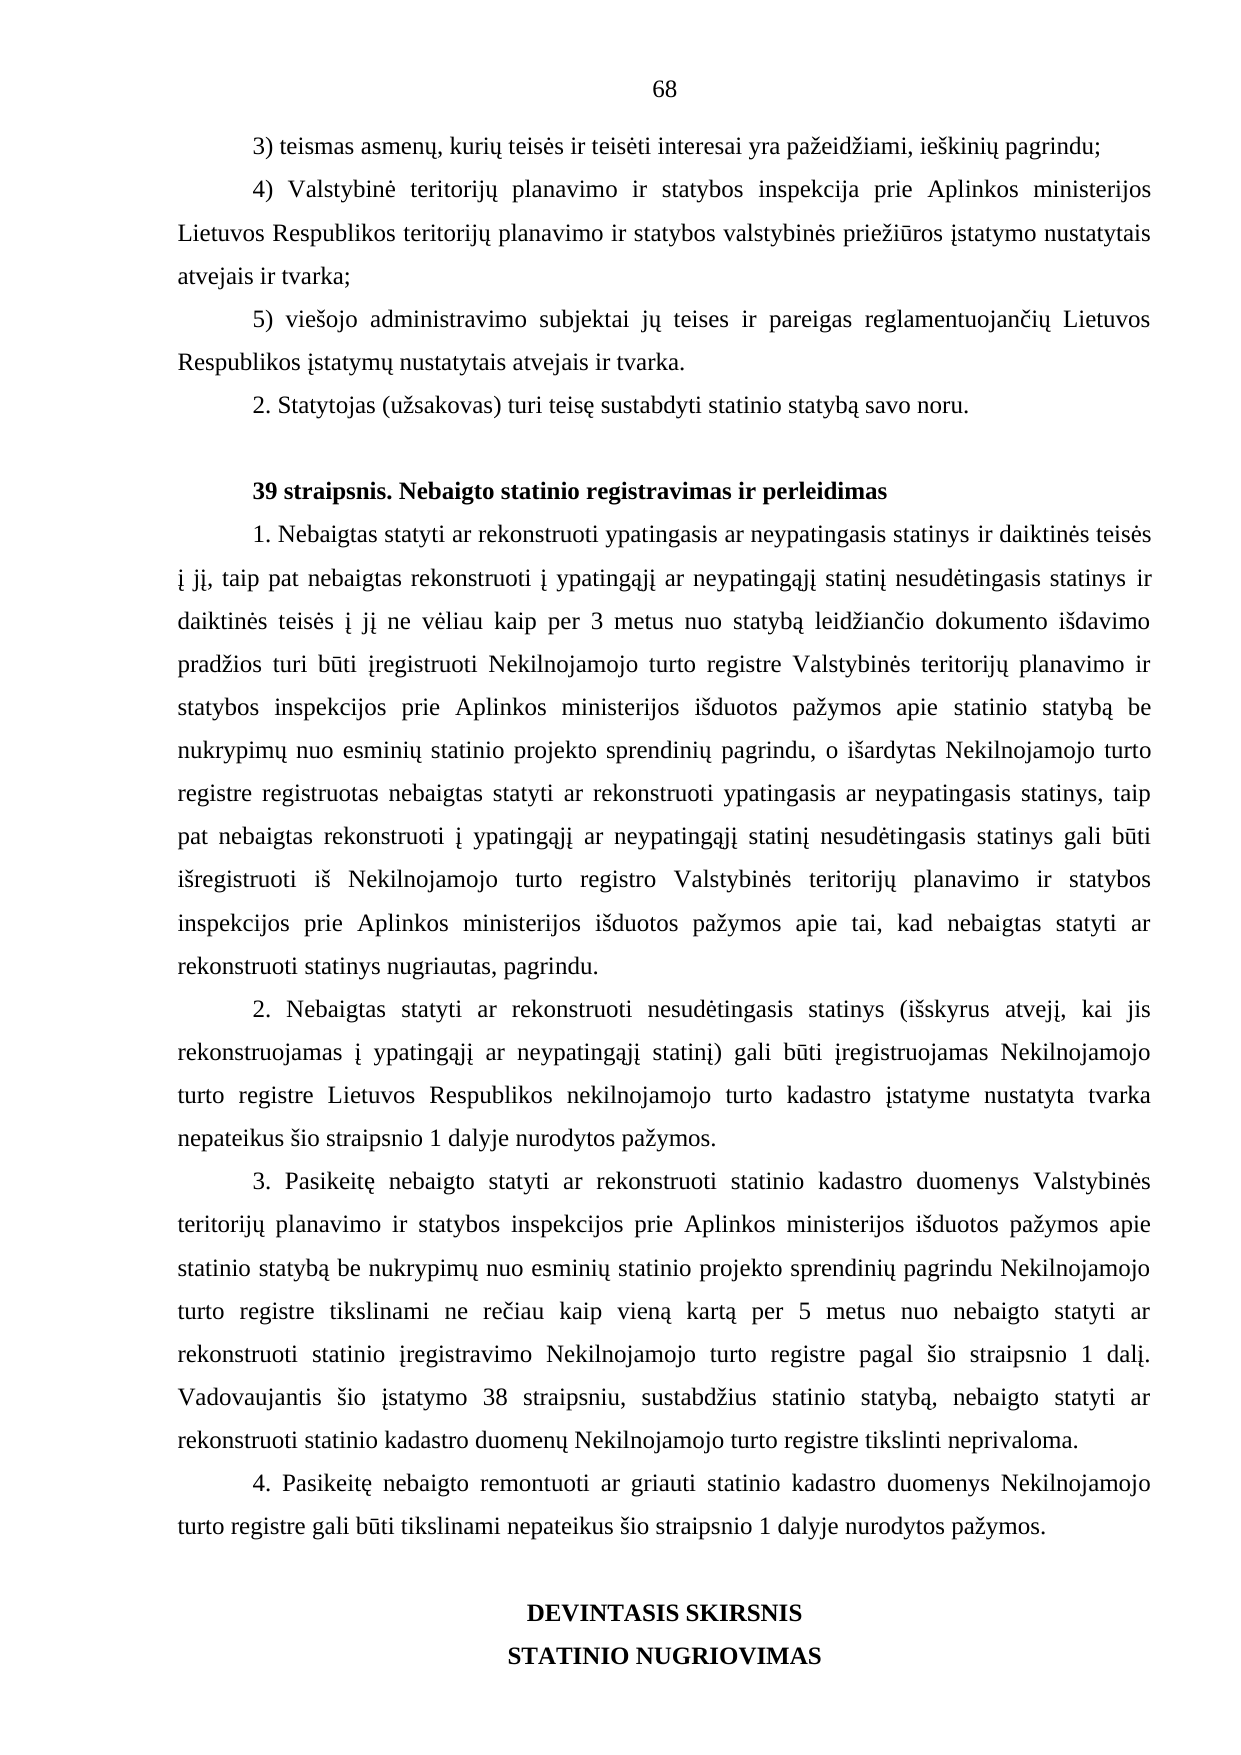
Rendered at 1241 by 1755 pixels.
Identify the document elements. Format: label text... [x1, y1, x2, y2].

text 2. Statytojas (užsakovas) turi teisę sustabdyti statinio statybą savo noru. [177, 390, 1152, 419]
text 1. Nebaigtas statyti ar rekonstruoti ypatingasis ar neypatingasis statinys ir daiktinės teisės į jį, taip pat nebaigtas rekonstruoti į ypatingąjį ar neypatingąjį statinį nesudėtingasis statinys ir daiktinės teisės į jį ne vėliau kaip per 3 metus nuo statybą leidžiančio dokumento išdavimo pradžios turi būti įregistruoti Nekilnojamojo turto registre Valstybinės teritorijų planavimo ir statybos inspekcijos prie Aplinkos ministerijos išduotos pažymos apie statinio statybą be nukrypimų nuo esminių statinio projekto sprendinių pagrindu, o išardytas Nekilnojamojo turto registre registruotas nebaigtas statyti ar rekonstruoti ypatingasis ar neypatingasis statinys, taip pat nebaigtas rekonstruoti į ypatingąjį ar neypatingąjį statinį nesudėtingasis statinys gali būti išregistruoti iš Nekilnojamojo turto registro Valstybinės teritorijų planavimo ir statybos inspekcijos prie Aplinkos ministerijos išduotos pažymos apie tai, kad nebaigtas statyti ar rekonstruoti statinys nugriautas, pagrindu. [177, 519, 1152, 979]
text STATINIO NUGRIOVIMAS [177, 1641, 1152, 1669]
text 3) teismas asmenų, kurių teisės ir teisėti interesai yra pažeidžiami, ieškinių pagrindu; [177, 131, 1152, 160]
text 4. Pasikeitę nebaigto remontuoti ar griauti statinio kadastro duomenys Nekilnojamojo turto registre gali būti tikslinami nepateikus šio straipsnio 1 dalyje nurodytos pažymos. [177, 1468, 1152, 1540]
text DEVINTASIS SKIRSNIS [177, 1598, 1152, 1626]
text 2. Nebaigtas statyti ar rekonstruoti nesudėtingasis statinys (išskyrus atvejį, kai jis rekonstruojamas į ypatingąjį ar neypatingąjį statinį) gali būti įregistruojamas Nekilnojamojo turto registre Lietuvos Respublikos nekilnojamojo turto kadastro įstatyme nustatyta tvarka nepateikus šio straipsnio 1 dalyje nurodytos pažymos. [177, 994, 1152, 1152]
text 3. Pasikeitę nebaigto statyti ar rekonstruoti statinio kadastro duomenys Valstybinės teritorijų planavimo ir statybos inspekcijos prie Aplinkos ministerijos išduotos pažymos apie statinio statybą be nukrypimų nuo esminių statinio projekto sprendinių pagrindu Nekilnojamojo turto registre tikslinami ne rečiau kaip vieną kartą per 5 metus nuo nebaigto statyti ar rekonstruoti statinio įregistravimo Nekilnojamojo turto registre pagal šio straipsnio 1 dalį. Vadovaujantis šio įstatymo 38 straipsniu, sustabdžius statinio statybą, nebaigto statyti ar rekonstruoti statinio kadastro duomenų Nekilnojamojo turto registre tikslinti neprivaloma. [177, 1166, 1152, 1454]
text 4) Valstybinė teritorijų planavimo ir statybos inspekcija prie Aplinkos ministerijos Lietuvos Respublikos teritorijų planavimo ir statybos valstybinės priežiūros įstatymo nustatytais atvejais ir tvarka; [177, 174, 1152, 289]
text 39 straipsnis. Nebaigto statinio registravimas ir perleidimas [177, 476, 1152, 505]
text 5) viešojo administravimo subjektai jų teises ir pareigas reglamentuojančių Lietuvos Respublikos įstatymų nustatytais atvejais ir tvarka. [177, 304, 1152, 376]
